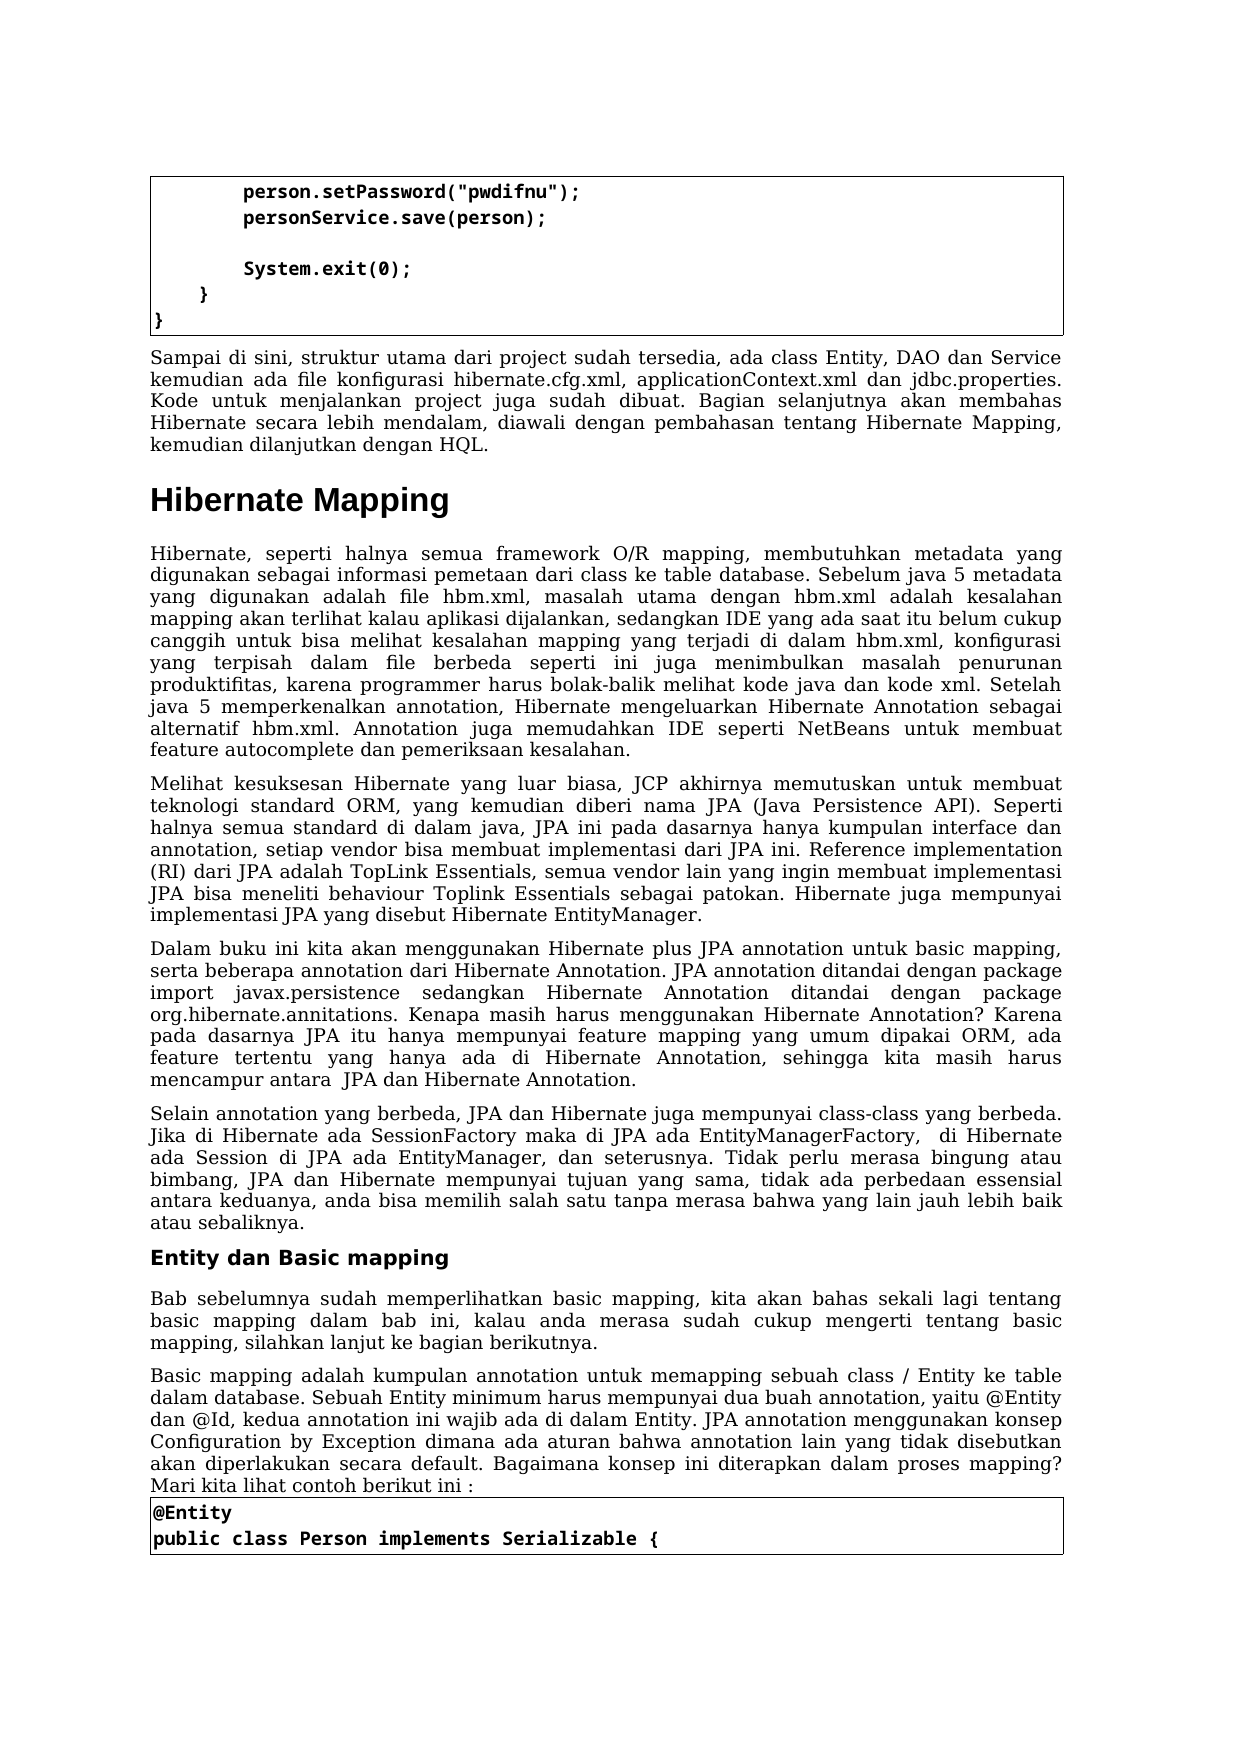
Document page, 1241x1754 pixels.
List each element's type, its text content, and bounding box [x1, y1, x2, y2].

text } [151, 303, 1063, 335]
text } [151, 278, 1063, 303]
text System.exit(0); [151, 252, 1063, 278]
text Basic mapping adalah kumpulan annotation untuk memapping sebuah class / Entity ke table dalam database. Sebuah Entity minimum harus mempunyai dua buah annotation, yaitu @Entity dan @Id, kedua annotation ini wajib ada di dalam Entity. JPA annotation menggunakan konsep Configuration by Exception dimana ada aturan bahwa annotation lain yang tidak disebutkan akan diperlakukan secara default. Bagaimana konsep ini diterapkan dalam proses mapping? Mari kita lihat contoh berikut ini : [150, 1365, 1063, 1497]
text Selain annotation yang berbeda, JPA dan Hibernate juga mempunyai class-class yang berbeda. Jika di Hibernate ada SessionFactory maka di JPA ada EntityManagerFactory, di Hibernate ada Session di JPA ada EntityManager, dan seterusnya. Tidak perlu merasa bingung atau bimbang, JPA dan Hibernate mempunyai tujuan yang sama, tidak ada perbedaan essensial antara keduanya, anda bisa memilih salah satu tanpa merasa bahwa yang lain jauh lebih baik atau sebaliknya. [150, 1103, 1063, 1234]
text @Entity [151, 1498, 1063, 1522]
text public class Person implements Serializable { [151, 1522, 1063, 1554]
text Melihat kesuksesan Hibernate yang luar biasa, JCP akhirnya memutuskan untuk membuat teknologi standard ORM, yang kemudian diberi nama JPA (Java Persistence API). Seperti halnya semua standard di dalam java, JPA ini pada dasarnya hanya kumpulan interface dan annotation, setiap vendor bisa membuat implementasi dari JPA ini. Reference implementation (RI) dari JPA adalah TopLink Essentials, semua vendor lain yang ingin membuat implementasi JPA bisa meneliti behaviour Toplink Essentials sebagai patokan. Hibernate juga mempunyai implementasi JPA yang disebut Hibernate EntityManager. [150, 773, 1063, 926]
subtitle Entity dan Basic mapping [150, 1246, 1063, 1270]
text Sampai di sini, struktur utama dari project sudah tersedia, ada class Entity, DAO dan Service kemudian ada file konfigurasi hibernate.cfg.xml, applicationContext.xml dan jdbc.properties. Kode untuk menjalankan project juga sudah dibuat. Bagian selanjutnya akan membahas Hibernate secara lebih mendalam, diawali dengan pembahasan tentang Hibernate Mapping, kemudian dilanjutkan dengan HQL. [150, 347, 1063, 456]
subtitle Hibernate Mapping [150, 481, 1063, 518]
text Bab sebelumnya sudah memperlihatkan basic mapping, kita akan bahas sekali lagi tentang basic mapping dalam bab ini, kalau anda merasa sudah cukup mengerti tentang basic mapping, silahkan lanjut ke bagian berikutnya. [150, 1288, 1063, 1353]
text Hibernate, seperti halnya semua framework O/R mapping, membutuhkan metadata yang digunakan sebagai informasi pemetaan dari class ke table database. Sebelum java 5 metadata yang digunakan adalah file hbm.xml, masalah utama dengan hbm.xml adalah kesalahan mapping akan terlihat kalau aplikasi dijalankan, sedangkan IDE yang ada saat itu belum cukup canggih untuk bisa melihat kesalahan mapping yang terjadi di dalam hbm.xml, konfigurasi yang terpisah dalam file berbeda seperti ini juga menimbulkan masalah penurunan produktifitas, karena programmer harus bolak-balik melihat kode java dan kode xml. Setelah java 5 memperkenalkan annotation, Hibernate mengeluarkan Hibernate Annotation sebagai alternatif hbm.xml. Annotation juga memudahkan IDE seperti NetBeans untuk membuat feature autocomplete dan pemeriksaan kesalahan. [150, 543, 1063, 761]
text Dalam buku ini kita akan menggunakan Hibernate plus JPA annotation untuk basic mapping, serta beberapa annotation dari Hibernate Annotation. JPA annotation ditandai dengan package import javax.persistence sedangkan Hibernate Annotation ditandai dengan package org.hibernate.annitations. Kenapa masih harus menggunakan Hibernate Annotation? Karena pada dasarnya JPA itu hanya mempunyai feature mapping yang umum dipakai ORM, ada feature tertentu yang hanya ada di Hibernate Annotation, sehingga kita masih harus mencampur antara JPA dan Hibernate Annotation. [150, 938, 1063, 1091]
text personService.save(person); [151, 201, 1063, 230]
text person.setPassword("pwdifnu"); [151, 177, 1063, 201]
